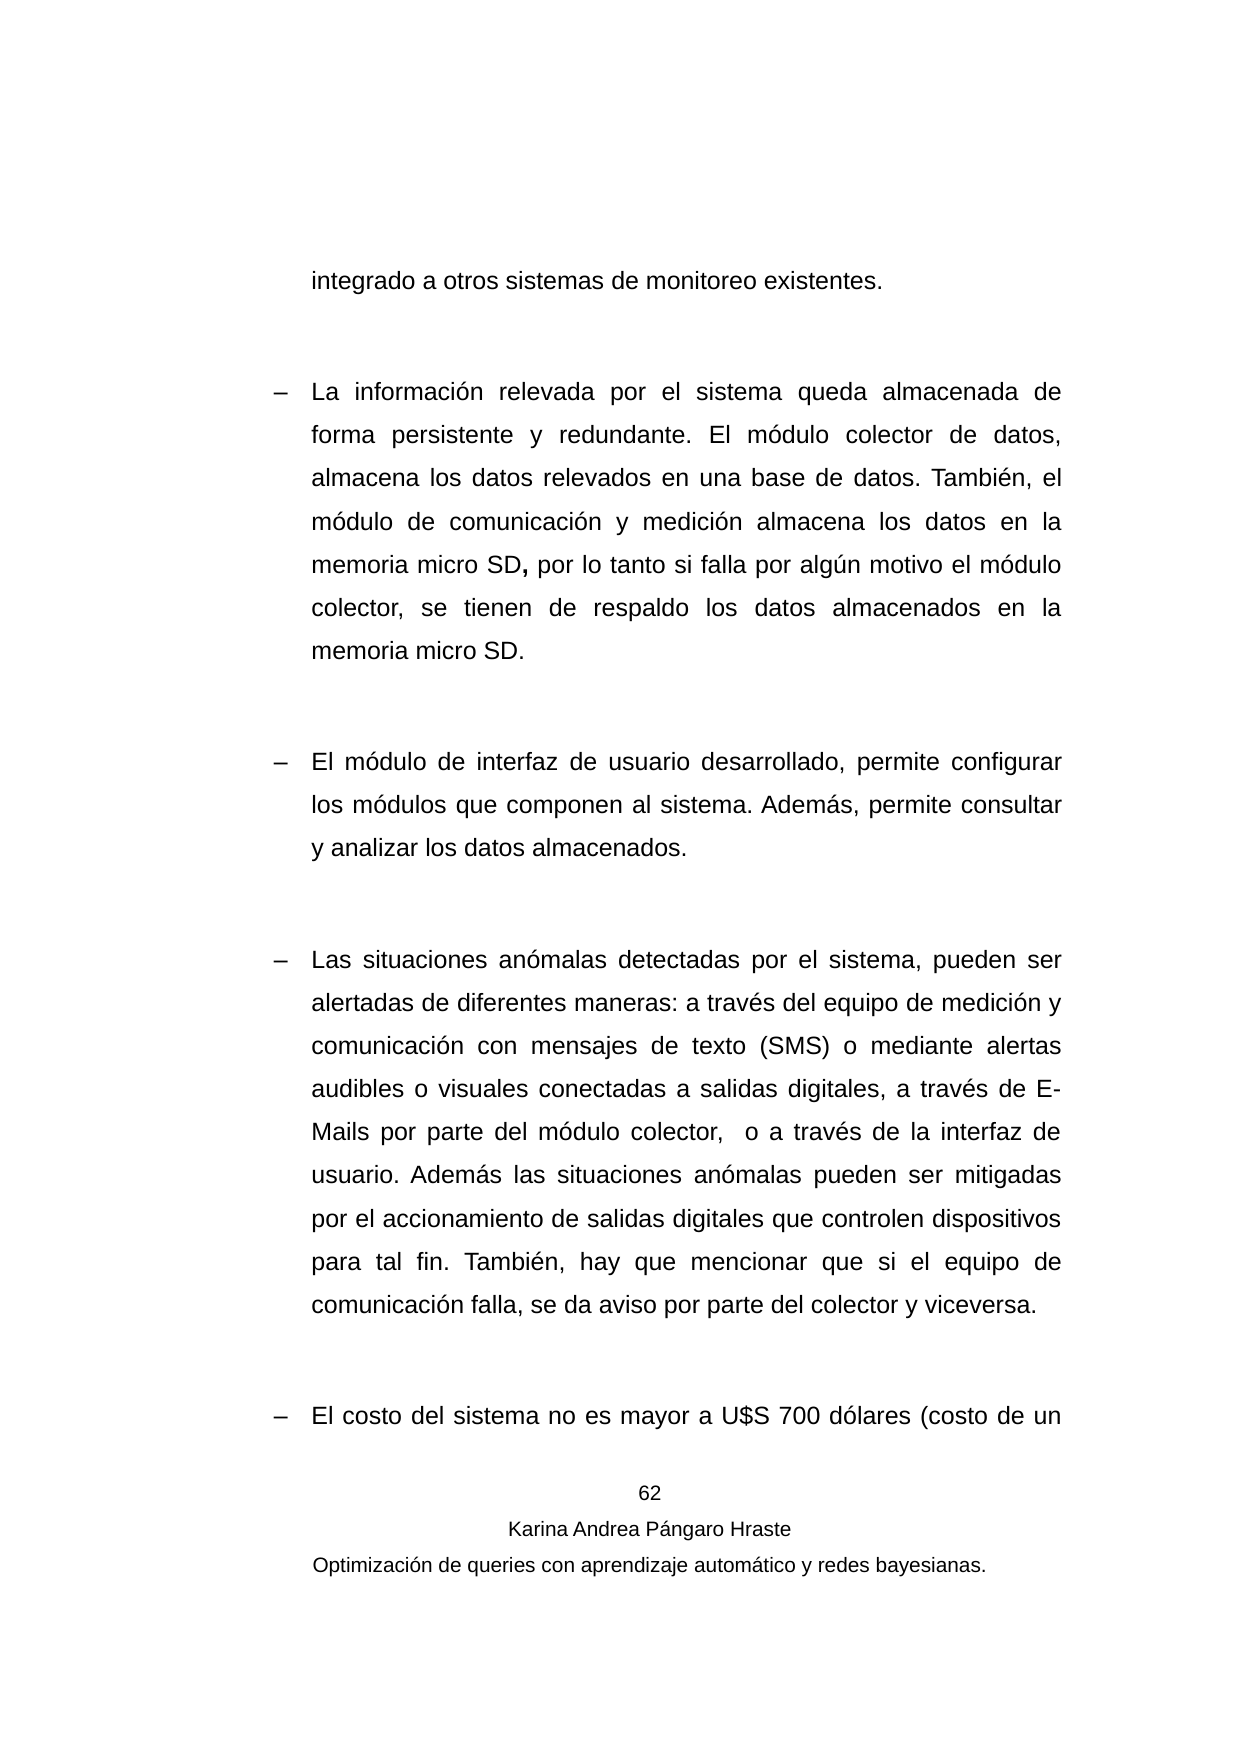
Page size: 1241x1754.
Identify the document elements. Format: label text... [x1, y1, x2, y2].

list El módulo de interfaz de usuario desarrollado, permite configurar los módulos que componen al sistema. Además, permite consultar y analizar los datos almacenados. [274, 747, 1063, 862]
list El costo del sistema no es mayor a U$S 700 dólares (costo de un [274, 1401, 1063, 1430]
list integrado a otros sistemas de monitoreo existentes. [274, 266, 1063, 294]
list La información relevada por el sistema queda almacenada de forma persistente y redundante. El módulo colector de datos, almacena los datos relevados en una base de datos. También, el módulo de comunicación y medición almacena los datos en la memoria micro SD, por lo tanto si falla por algún motivo el módulo colector, se tienen de respaldo los datos almacenados en la memoria micro SD. [274, 377, 1063, 664]
list Las situaciones anómalas detectadas por el sistema, pueden ser alertadas de diferentes maneras: a través del equipo de medición y comunicación con mensajes de texto (SMS) o mediante alertas audibles o visuales conectadas a salidas digitales, a través de E-Mails por parte del módulo colector, o a través de la interfaz de usuario. Además las situaciones anómalas pueden ser mitigadas por el accionamiento de salidas digitales que controlen dispositivos para tal fin. También, hay que mencionar que si el equipo de comunicación falla, se da aviso por parte del colector y viceversa. [274, 945, 1063, 1318]
